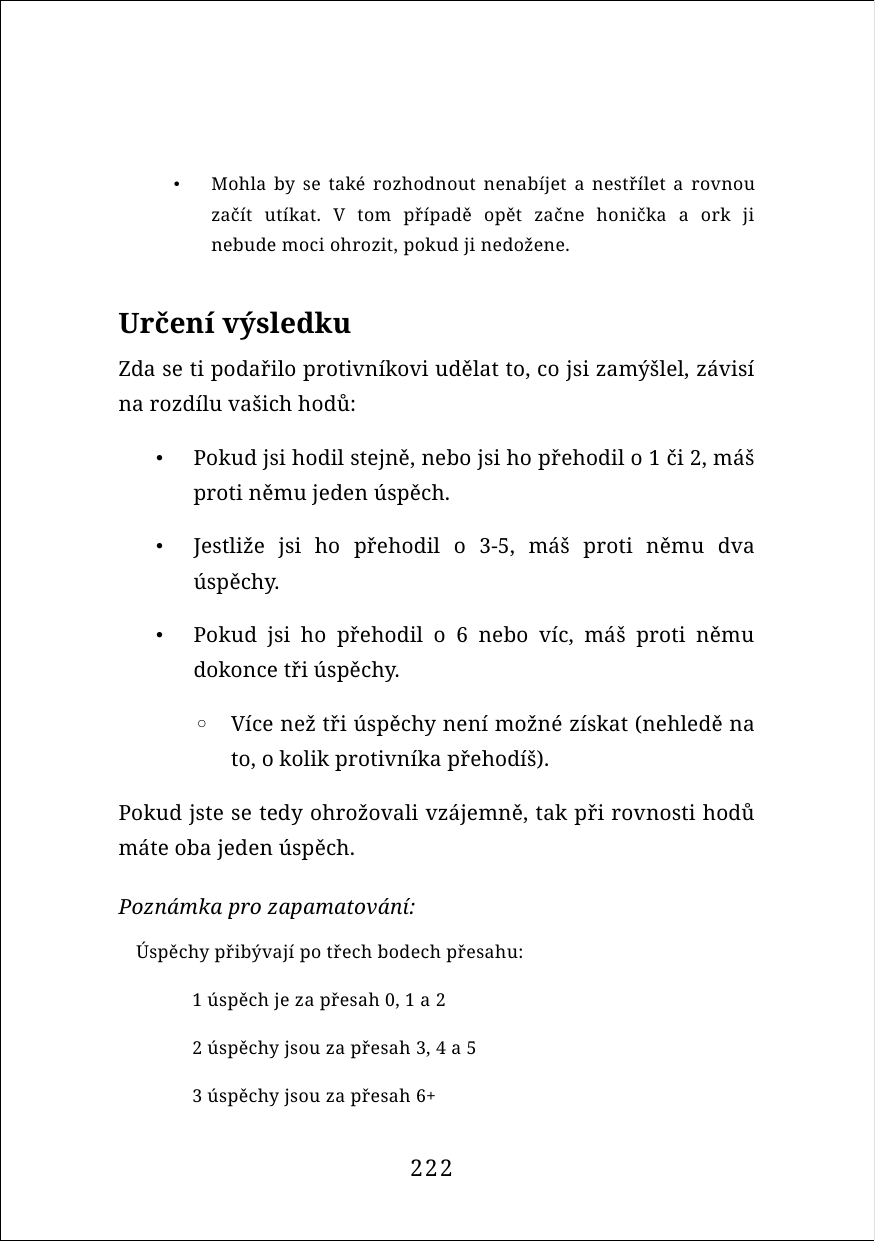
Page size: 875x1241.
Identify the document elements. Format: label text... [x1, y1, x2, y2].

text 3 úspěchy jsou za přesah 6+ [192, 1083, 756, 1107]
text Úspěchy přibývají po třech bodech přesahu: [136, 939, 756, 964]
subtitle Určení výsledku [118, 304, 756, 342]
list Více než tři úspěchy není možné získat (nehledě na to, o kolik protivníka přehodíš). [193, 709, 756, 773]
list Pokud jsi hodil stejně, nebo jsi ho přehodil o 1 či 2, máš proti němu jeden úspěch. [156, 443, 756, 507]
list Jestliže jsi ho přehodil o 3-5, máš proti němu dva úspěchy. [156, 531, 756, 595]
list Pokud jsi ho přehodil o 6 nebo víc, máš proti němu dokonce tři úspěchy. [156, 620, 756, 684]
list Mohla by se také rozhodnout nenabíjet a nestřílet a rovnou začít utíkat. V tom případě opět začne honička a ork ji nebude moci ohrozit, pokud ji nedožene. [173, 172, 756, 256]
text Poznámka pro zapamatování: [118, 892, 756, 921]
text Zda se ti podařilo protivníkovi udělat to, co jsi zamýšlel, závisí na rozdílu vašich hodů: [118, 354, 756, 418]
text 2 úspěchy jsou za přesah 3, 4 a 5 [192, 1035, 756, 1059]
text Pokud jste se tedy ohrožovali vzájemně, tak při rovnosti hodů máte oba jeden úspěch. [118, 798, 756, 862]
text 1 úspěch je za přesah 0, 1 a 2 [192, 987, 756, 1012]
